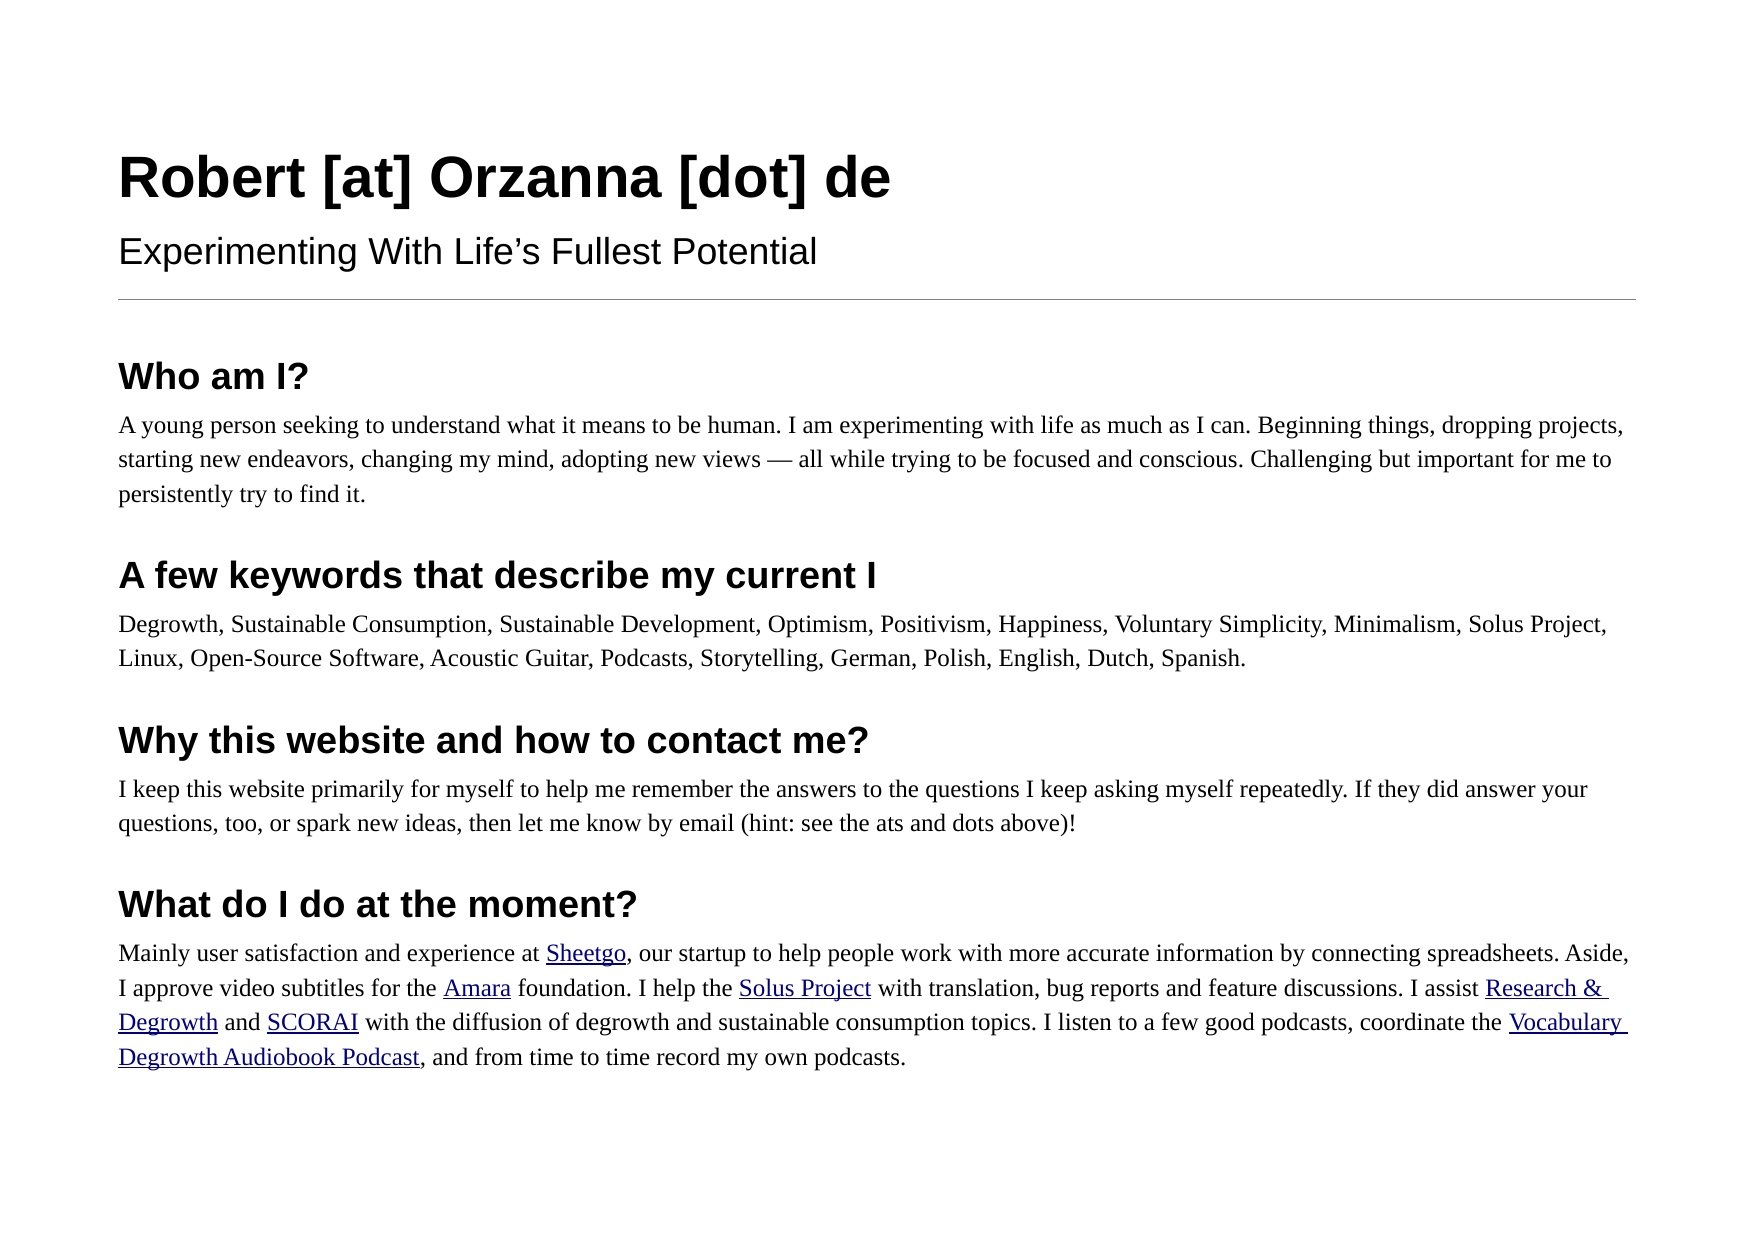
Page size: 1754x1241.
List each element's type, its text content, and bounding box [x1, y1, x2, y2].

subtitle What do I do at the moment? [118, 882, 1636, 926]
subtitle Who am I? [118, 354, 1636, 397]
subtitle Why this website and how to contact me? [118, 718, 1636, 761]
text I keep this website primarily for myself to help me remember the answers to the questions I keep asking myself repeatedly. If they did answer your questions, too, or spark new ideas, then let me know by email (hint: see the ats and dots above)! [118, 774, 1636, 837]
subtitle Experimenting With Life’s Fullest Potential [118, 229, 1636, 272]
text Degrowth, Sustainable Consumption, Sustainable Development, Optimism, Positivism, Happiness, Voluntary Simplicity, Minimalism, Solus Project, Linux, Open-Source Software, Acoustic Guitar, Podcasts, Storytelling, German, Polish, English, Dutch, Spanish. [118, 609, 1636, 672]
subtitle A few keywords that describe my current I [118, 553, 1636, 597]
text Mainly user satisfaction and experience at Sheetgo, our startup to help people work with more accurate information by connecting spreadsheets. Aside, I approve video subtitles for the Amara foundation. I help the Solus Project with translation, bug reports and feature discussions. I assist Research & Degrowth and SCORAI with the diffusion of degrowth and sustainable consumption topics. I listen to a few good podcasts, coordinate the Vocabulary Degrowth Audiobook Podcast, and from time to time record my own podcasts. [118, 938, 1636, 1071]
title Robert [at] Orzanna [dot] de [118, 143, 1636, 210]
text A young person seeking to understand what it means to be human. I am experimenting with life as much as I can. Beginning things, dropping projects, starting new endeavors, changing my mind, adopting new views — all while trying to be focused and conscious. Challenging but important for me to persistently try to find it. [118, 410, 1636, 508]
